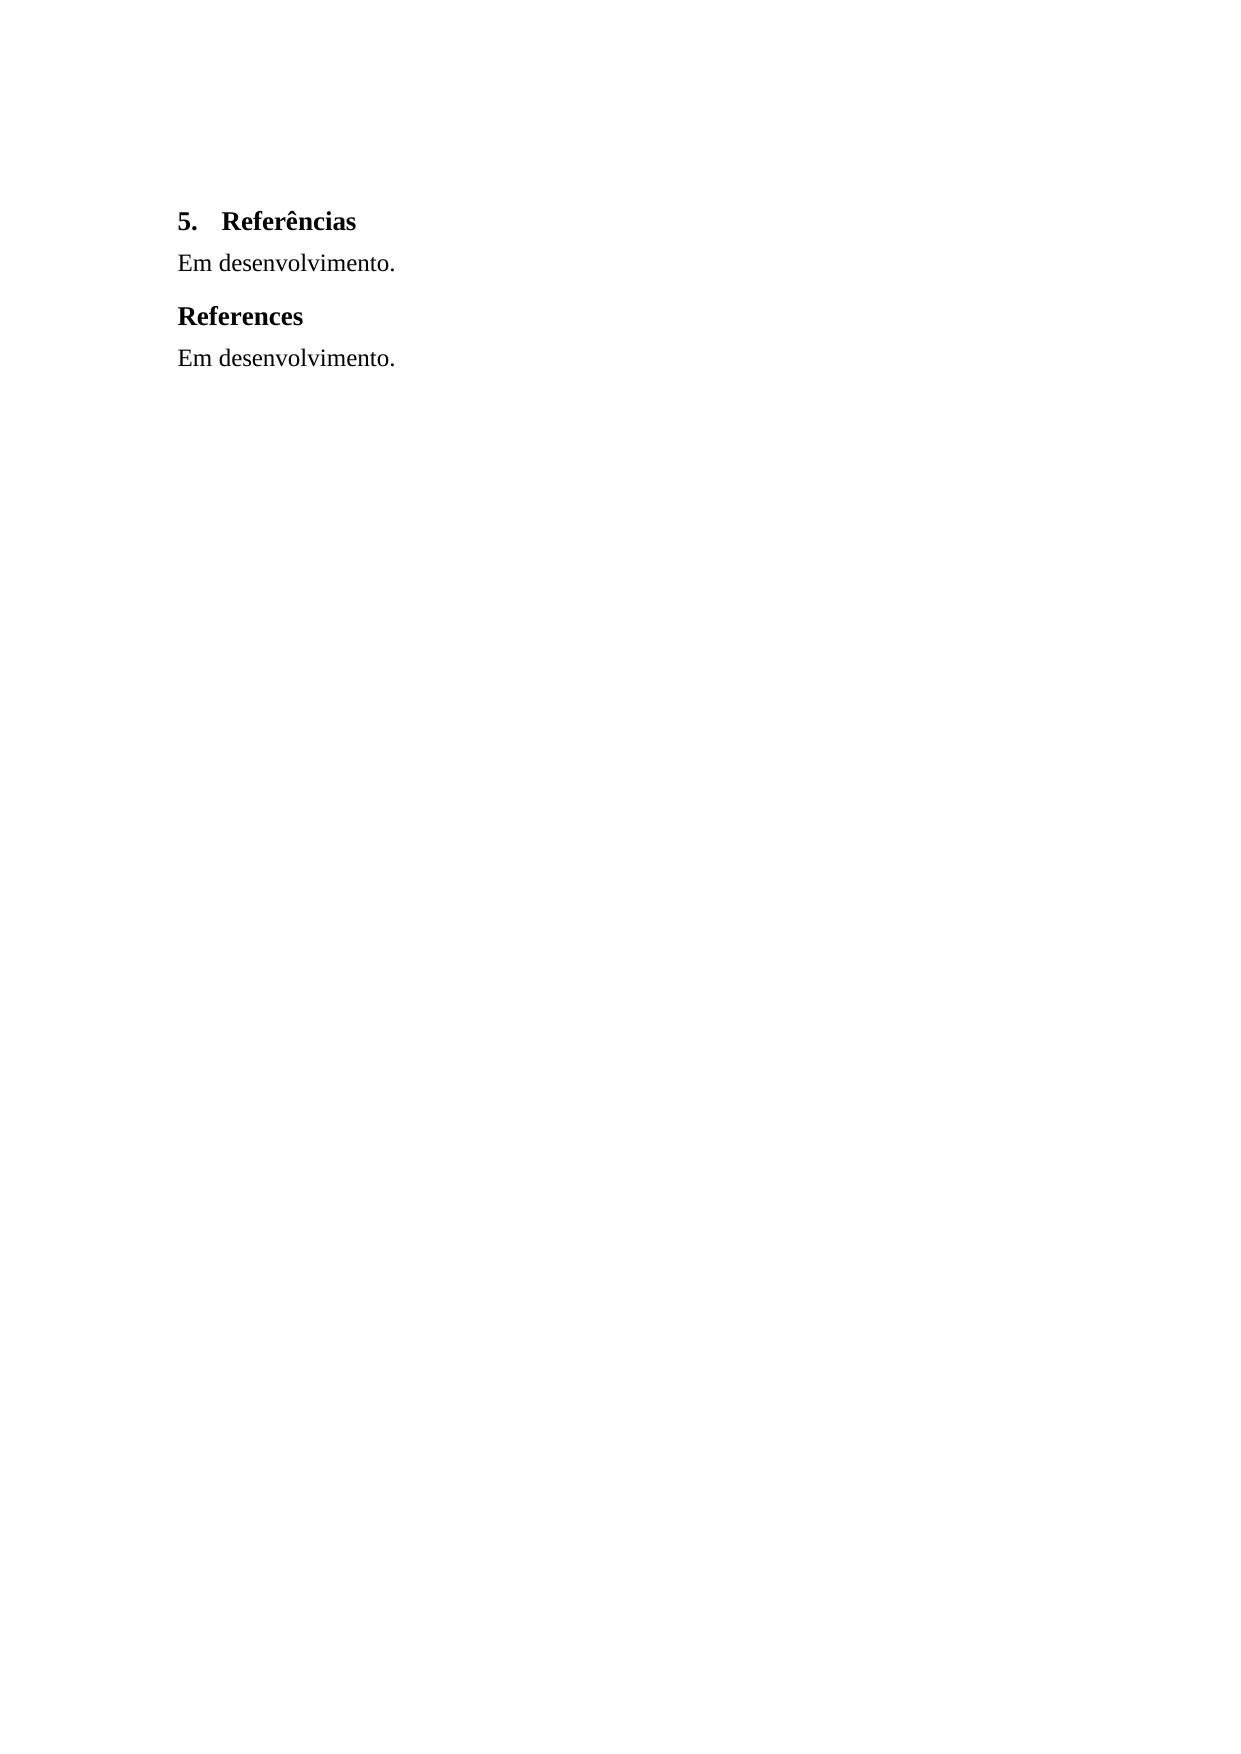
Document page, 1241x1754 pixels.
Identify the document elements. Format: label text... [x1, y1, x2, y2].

title Referências [177, 207, 1063, 237]
text Em desenvolvimento. [177, 249, 1063, 277]
text References [177, 302, 1063, 332]
text Em desenvolvimento. [177, 344, 1063, 372]
